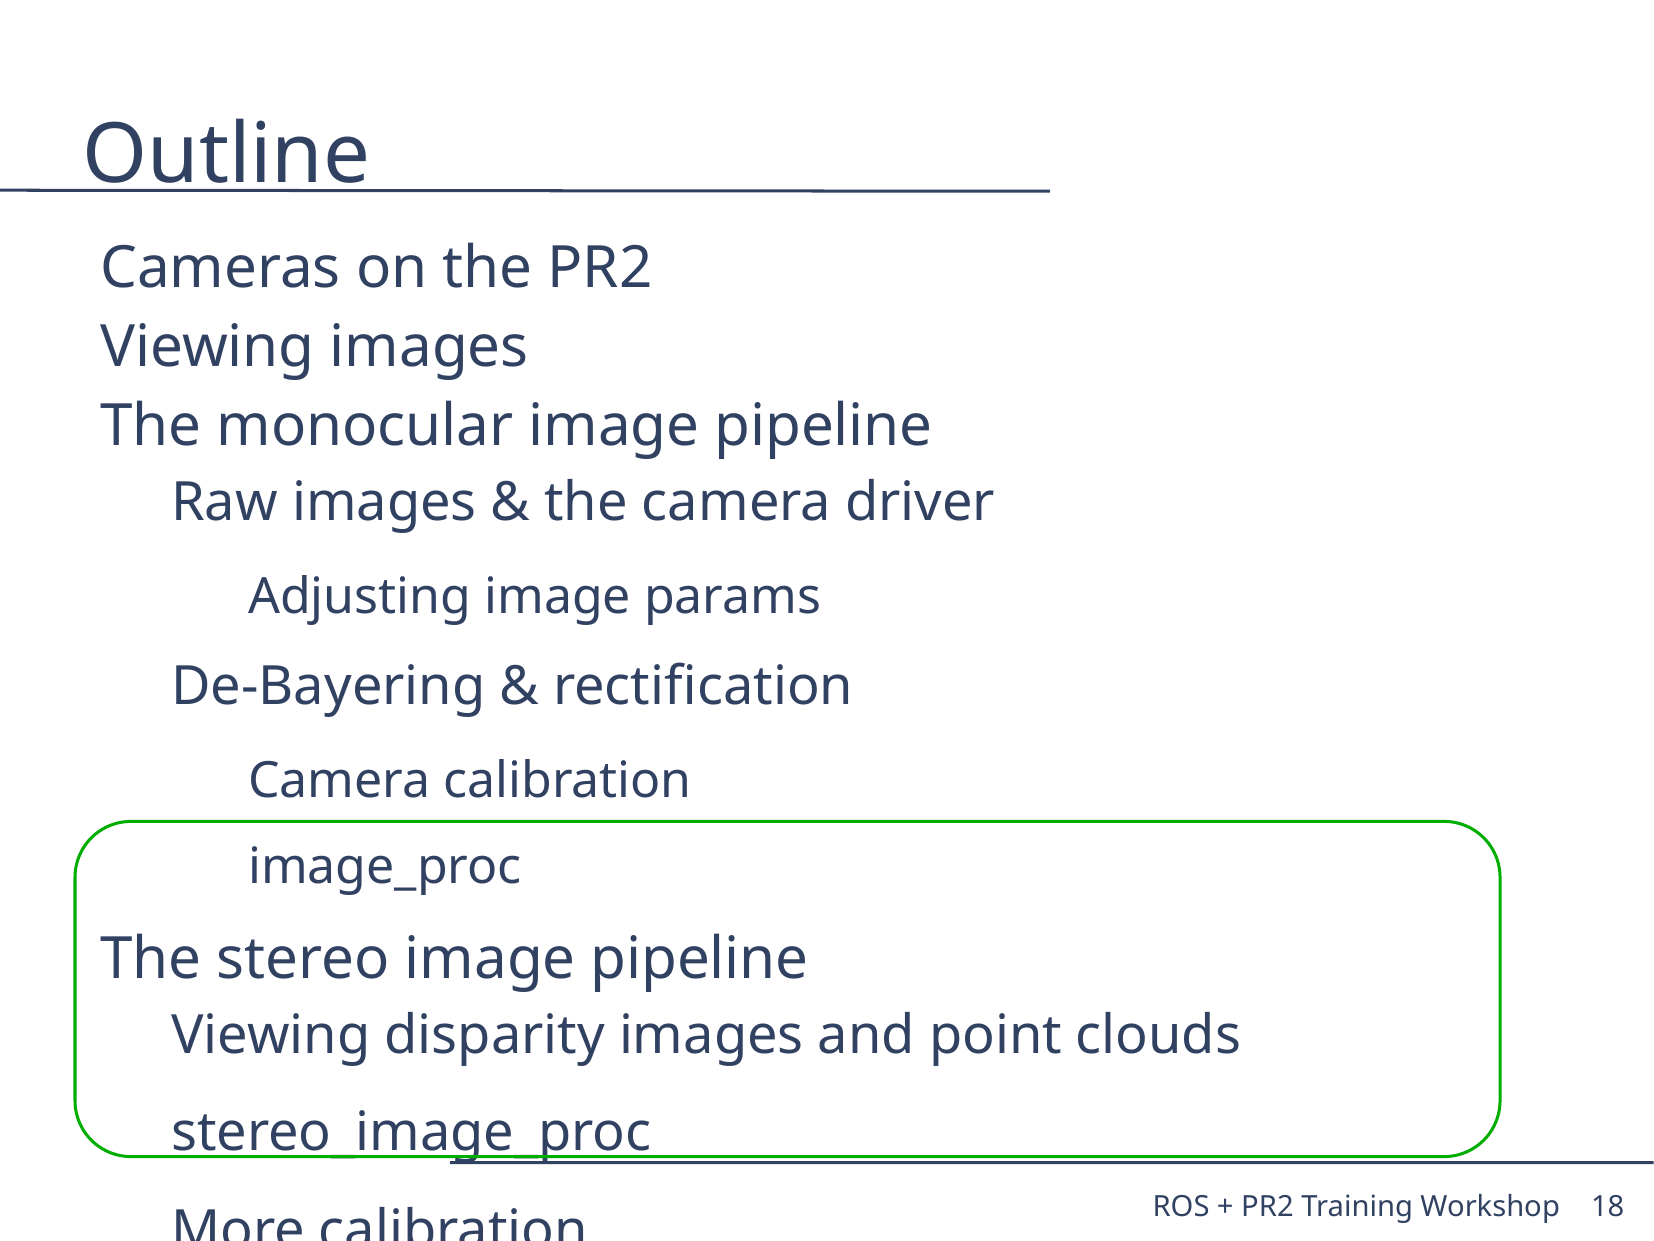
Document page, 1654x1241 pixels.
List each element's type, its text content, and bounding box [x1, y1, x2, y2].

list Cameras on the PR2 Viewing images The monocular image pipeline Raw images & the camera driver Adjusting image params De-Bayering & rectification Camera calibration image_proc The stereo image pipeline Viewing disparity images and point clouds stereo_image_proc More calibration [82, 225, 1571, 1163]
title Outline [82, 82, 1571, 218]
list Cameras on the PR2 Viewing images The monocular image pipeline Raw images & the camera driver Adjusting image params De-Bayering & rectification Camera calibration image_proc The stereo image pipeline Viewing disparity images and point clouds stereo_image_proc More calibration [82, 823, 1498, 1155]
